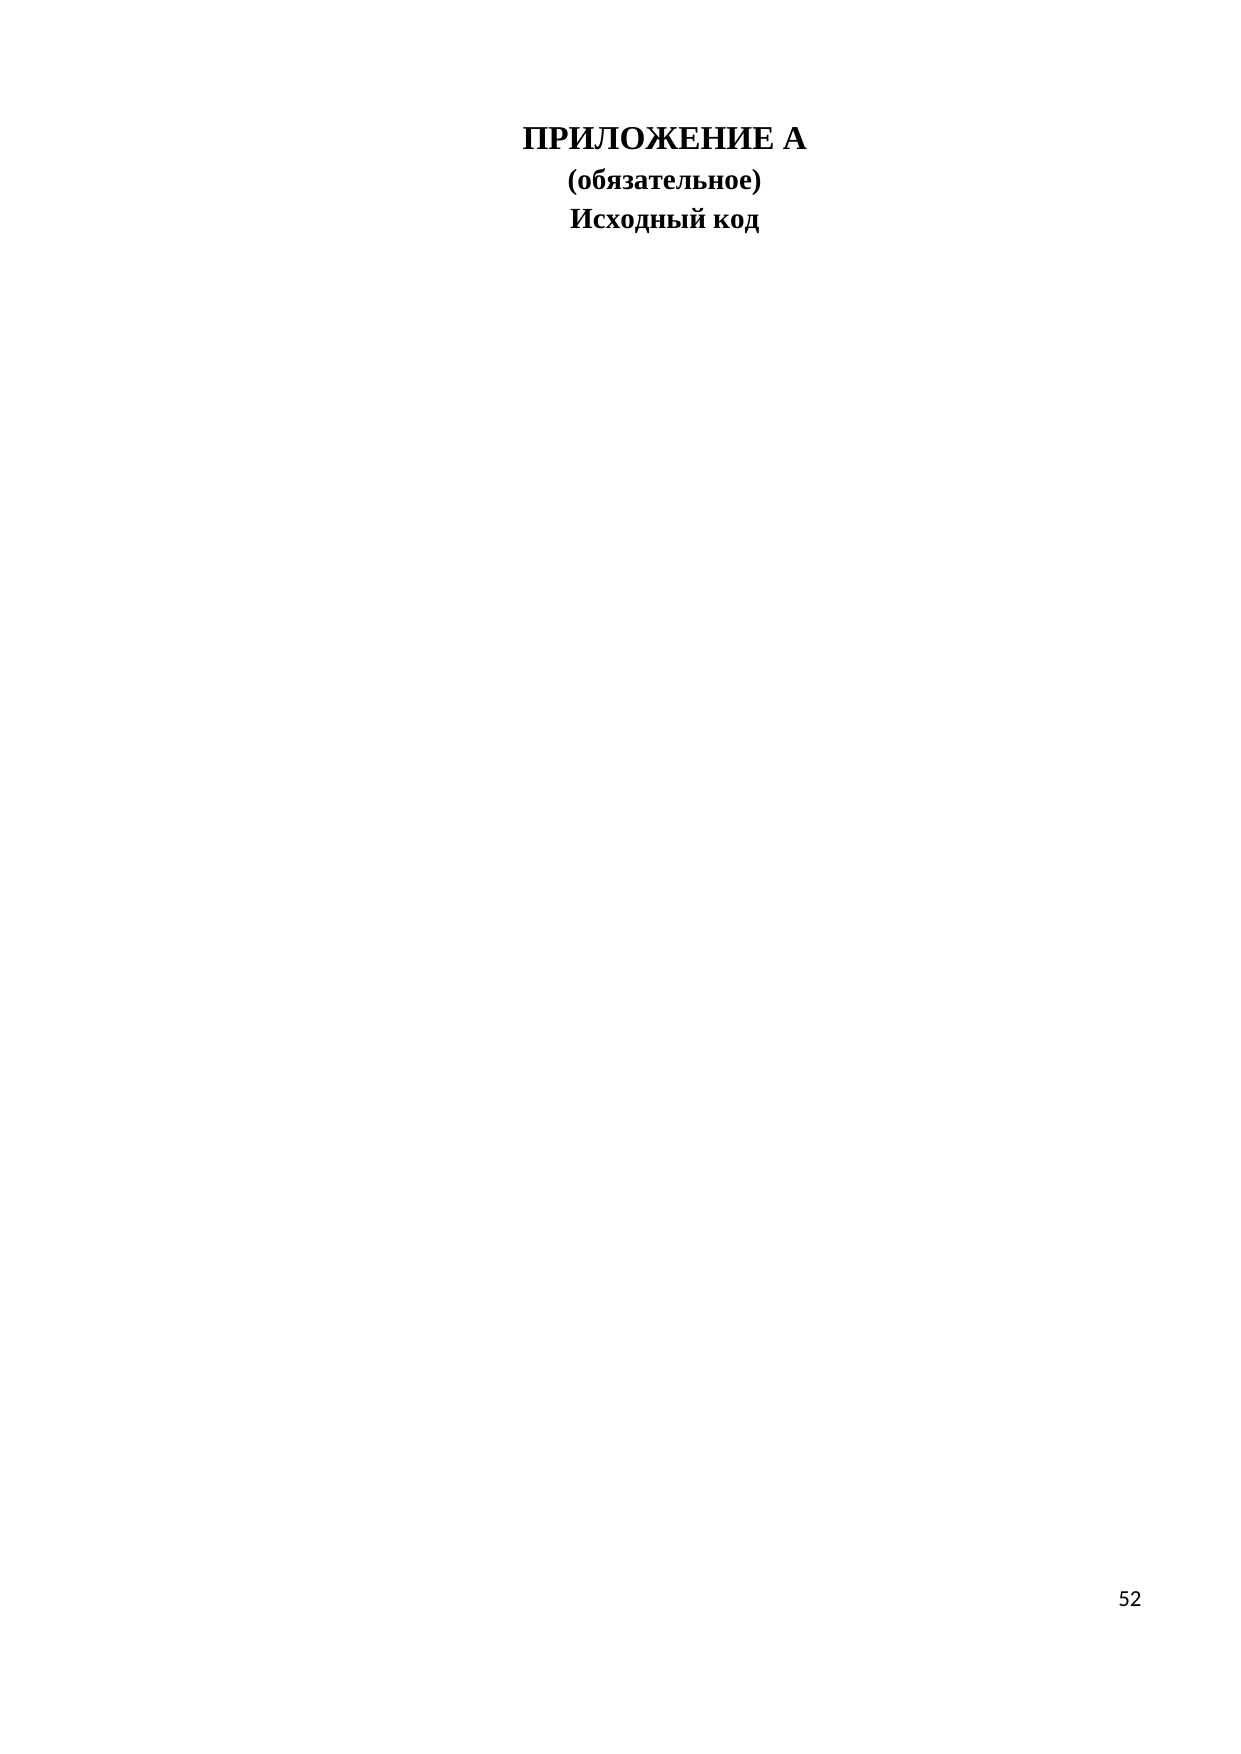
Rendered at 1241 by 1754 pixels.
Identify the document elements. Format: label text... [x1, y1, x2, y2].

subtitle ПРИЛОЖЕНИЕ А [177, 118, 1152, 156]
subtitle (обязательное) [177, 162, 1152, 196]
subtitle Исходный код [177, 201, 1152, 234]
